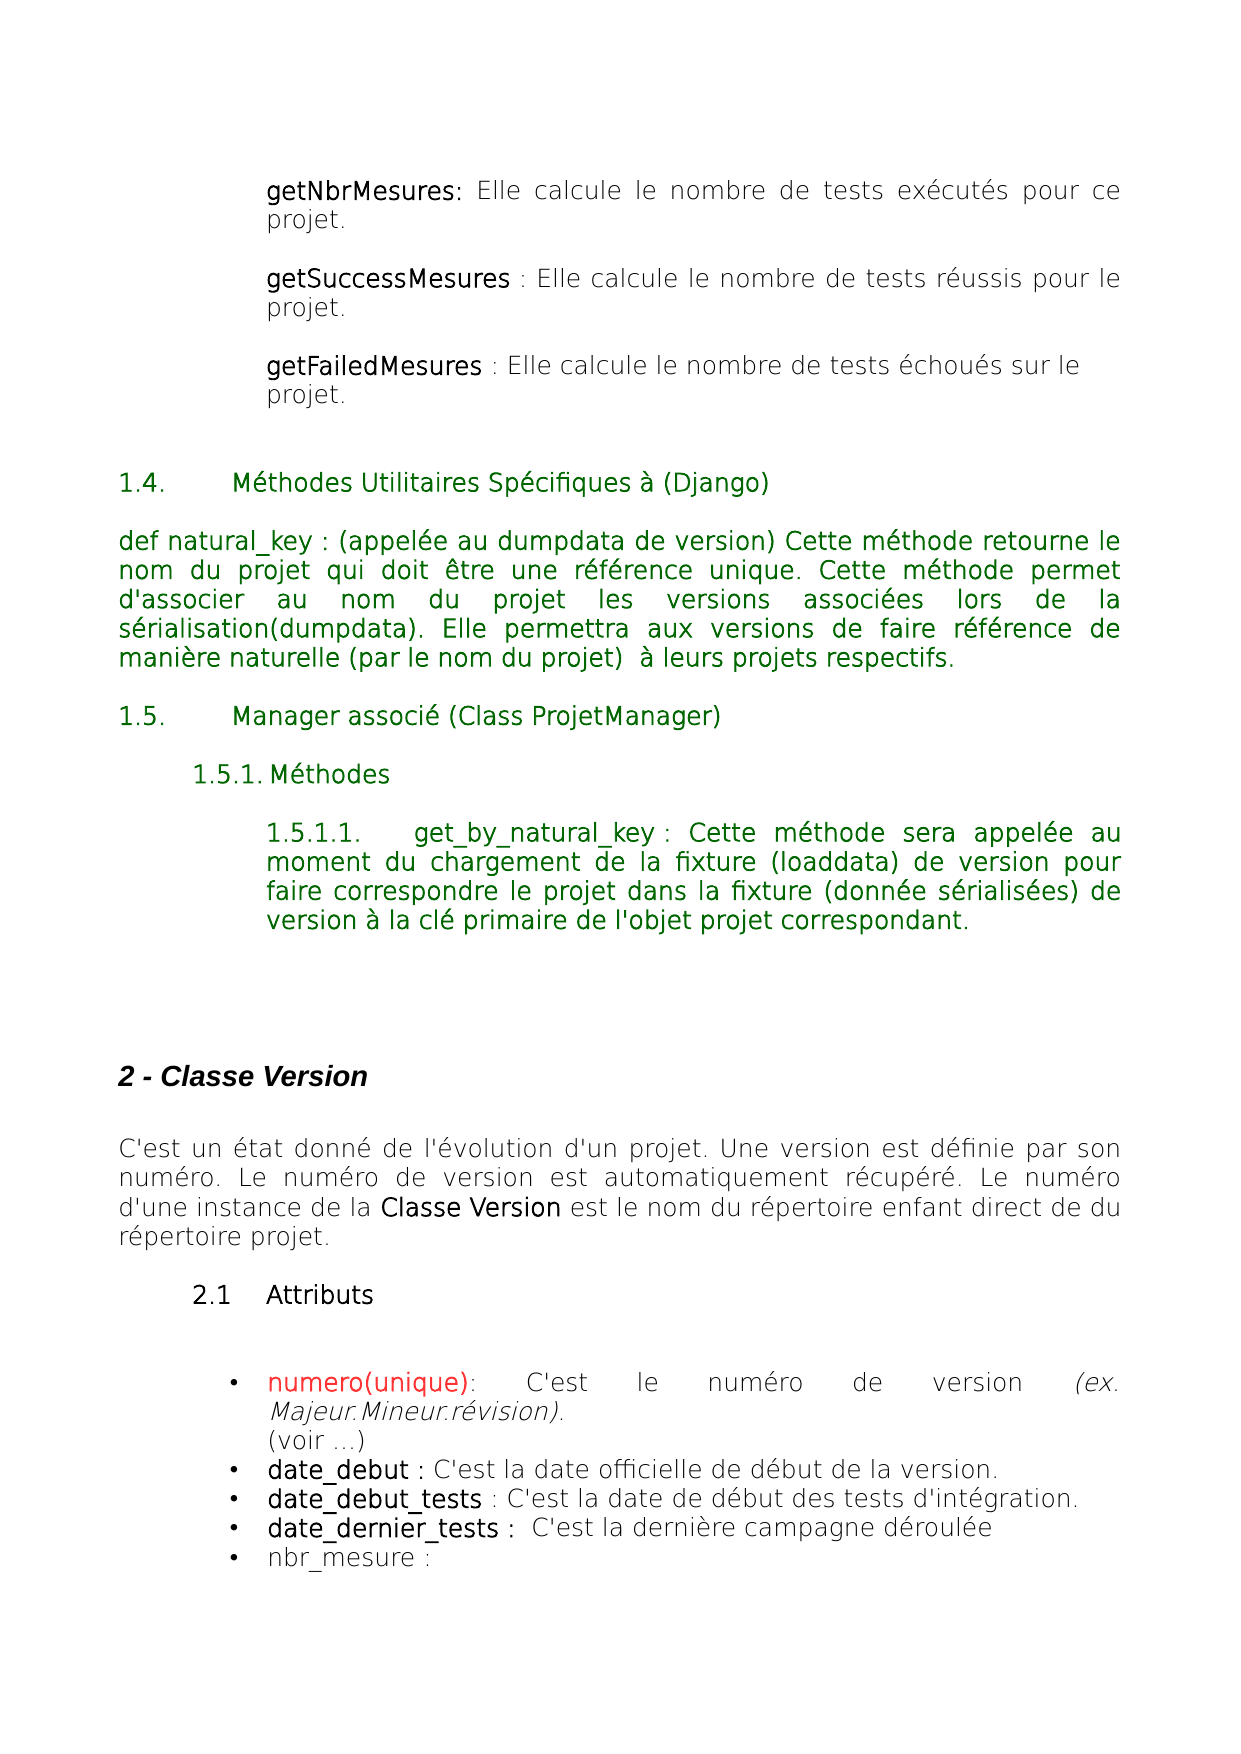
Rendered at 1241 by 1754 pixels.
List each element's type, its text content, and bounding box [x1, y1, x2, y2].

list nbr_mesure : [229, 1543, 1122, 1572]
text projet. [266, 381, 1122, 410]
list Méthodes [192, 760, 1122, 789]
list get_by_natural_key : Cette méthode sera appelée au moment du chargement de la fixture (loaddata) de version pour faire correspondre le projet dans la fixture (donnée sérialisées) de version à la clé primaire de l'objet projet correspondant. [266, 818, 1122, 935]
subtitle 2 - Classe Version [118, 1059, 1122, 1093]
list date_debut_tests : C'est la date de début des tests d'intégration. [229, 1484, 1122, 1514]
list Attributs [192, 1280, 1122, 1309]
list numero(unique): C'est le numéro de version (ex. Majeur.Mineur.révision). (voir ...) [229, 1368, 1122, 1455]
list date_dernier_tests : C'est la dernière campagne déroulée [229, 1514, 1122, 1543]
text getSuccessMesures : Elle calcule le nombre de tests réussis pour le projet. [266, 264, 1122, 322]
text C'est un état donné de l'évolution d'un projet. Une version est définie par son numéro. Le numéro de version est automatiquement récupéré. Le numéro d'une instance de la Classe Version est le nom du répertoire enfant direct de du répertoire projet. [118, 1134, 1122, 1251]
list Méthodes Utilitaires Spécifiques à (Django) [118, 468, 1122, 497]
list date_debut : C'est la date officielle de début de la version. [229, 1455, 1122, 1484]
text getFailedMesures : Elle calcule le nombre de tests échoués sur le [266, 351, 1122, 381]
text def natural_key : (appelée au dumpdata de version) Cette méthode retourne le nom du projet qui doit être une référence unique. Cette méthode permet d'associer au nom du projet les versions associées lors de la sérialisation(dumpdata). Elle permettra aux versions de faire référence de manière naturelle (par le nom du projet) à leurs projets respectifs. [118, 526, 1122, 672]
list Manager associé (Class ProjetManager) [118, 701, 1122, 731]
text getNbrMesures: Elle calcule le nombre de tests exécutés pour ce projet. [266, 176, 1122, 235]
